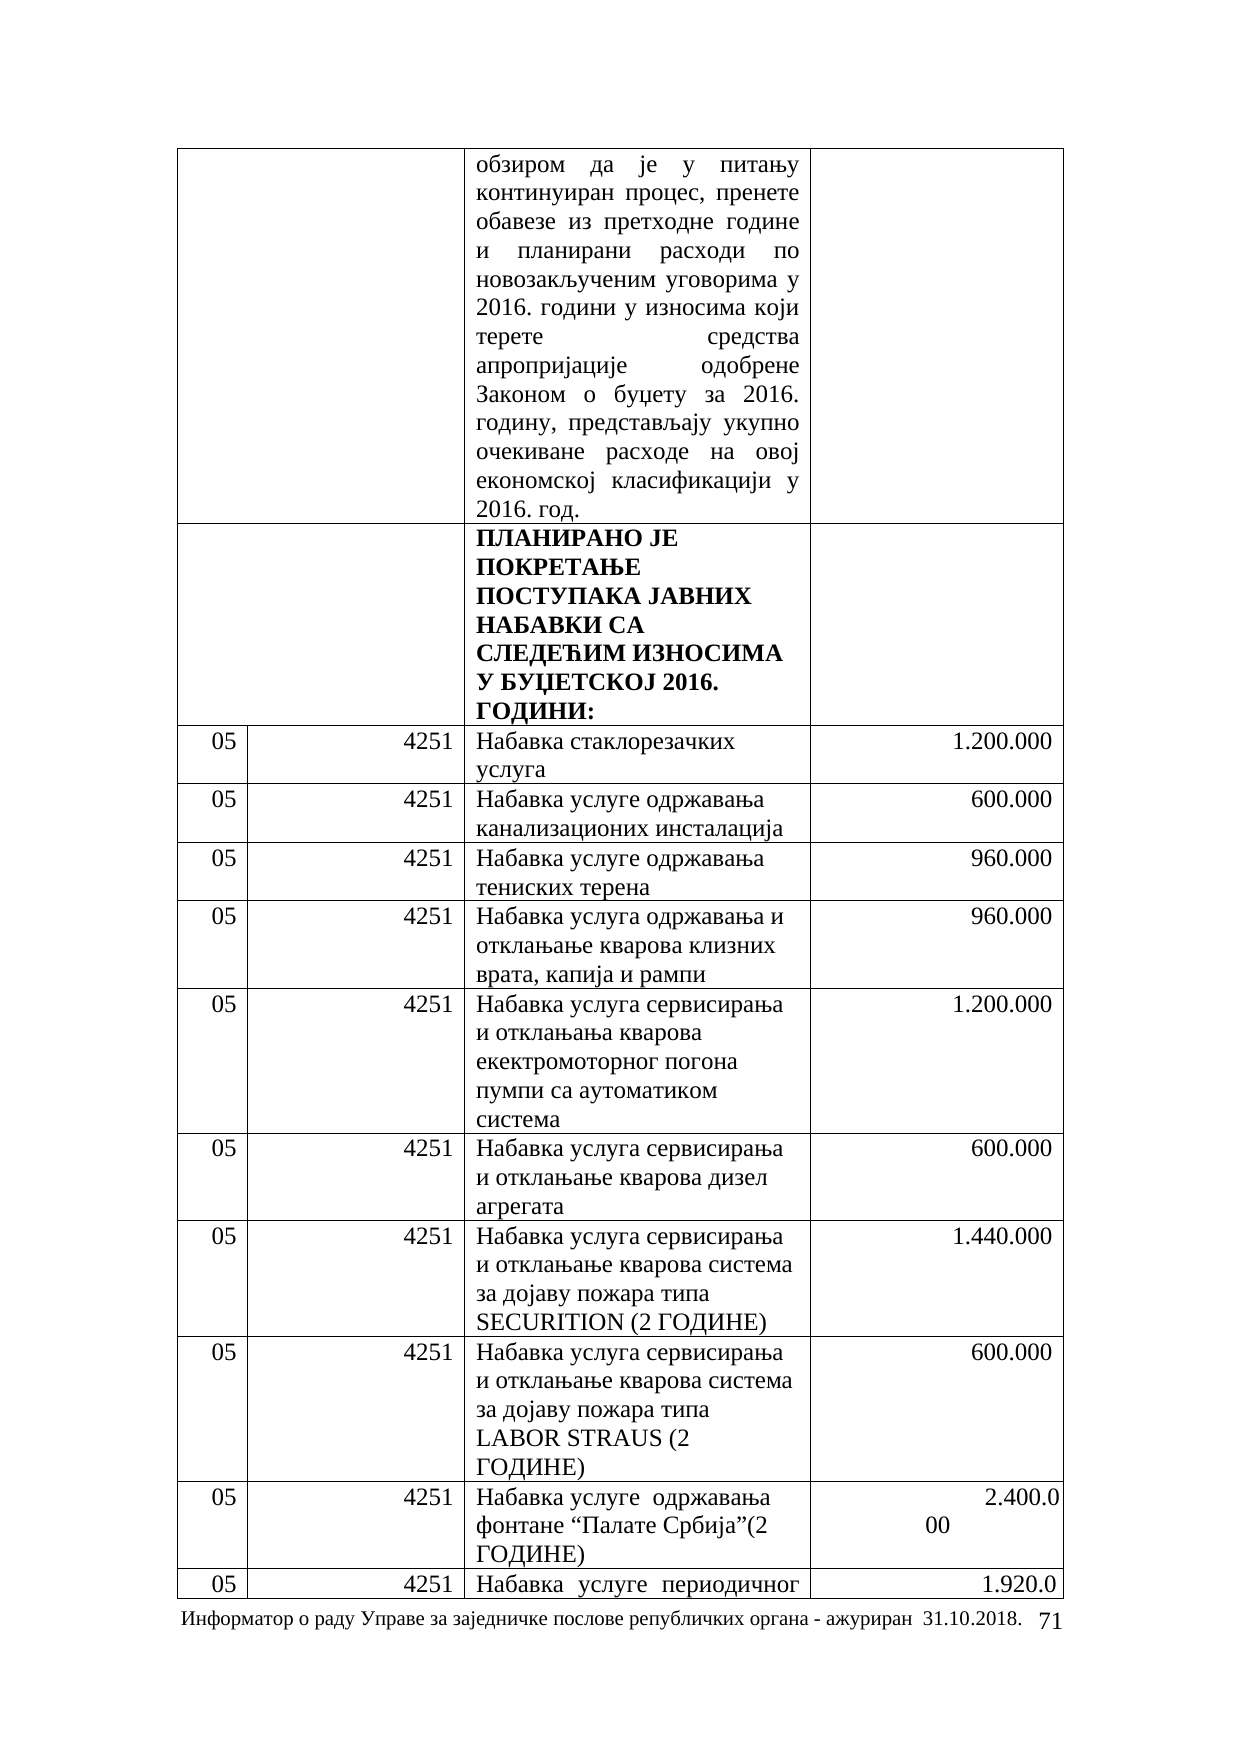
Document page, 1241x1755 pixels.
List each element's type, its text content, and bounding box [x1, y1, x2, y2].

table_cell [178, 524, 464, 725]
table_cell 1.920.0 [811, 1569, 1063, 1598]
table_cell [811, 524, 1063, 725]
table_cell 4251 [248, 843, 464, 900]
table_cell 600.000 [811, 1337, 1063, 1481]
table_cell Набавка услуга сервисирања и отклањање кварова дизел агрегата [465, 1134, 810, 1220]
table_cell [178, 149, 464, 522]
table_cell 4251 [248, 901, 464, 988]
table_cell [811, 149, 1063, 522]
table_cell 05 [178, 901, 247, 988]
table_cell 4251 [248, 1337, 464, 1481]
table_cell Набавка стаклорезачких услуга [465, 726, 810, 783]
table_cell 1.200.000 [811, 726, 1063, 783]
table_cell Набавка услуга одржавања и отклањање кварова клизних врата, капија и рампи [465, 901, 810, 988]
table_cell 05 [178, 1482, 247, 1568]
table_cell Набавка услуга сервисирања и отклањање кварова система за дојаву пожара типа LABOR STRAUS (2 ГОДИНЕ) [465, 1337, 810, 1481]
table_cell 960.000 [811, 843, 1063, 900]
table_cell 4251 [248, 989, 464, 1132]
table_cell обзиром да је у питању континуиран процес, пренете обавезе из претходне године и планирани расходи по новозакљученим уговорима у 2016. години у износима који терете средства апропријације одобрене Законом о буџету за 2016. годину, представљају укупно очекиване расходе на овој економској класификацији у 2016. год. [465, 149, 810, 522]
table_cell 4251 [248, 784, 464, 842]
table_cell 1.440.000 [811, 1221, 1063, 1336]
table_cell Набавка услуге одржавања фонтане “Палате Србија”(2 ГОДИНЕ) [465, 1482, 810, 1568]
table_cell 600.000 [811, 1134, 1063, 1220]
table_cell 05 [178, 784, 247, 842]
table_cell 05 [178, 843, 247, 900]
table_cell 05 [178, 726, 247, 783]
table_cell Набавка услуга сервисирања и отклањања кварова екектромоторног погона пумпи са аутоматиком система [465, 989, 810, 1132]
table_cell 05 [178, 1569, 247, 1598]
table_cell Набавка услуге одржавања канализационих инсталација [465, 784, 810, 842]
table_cell 2.400.000 [811, 1482, 1063, 1568]
table_cell 05 [178, 989, 247, 1132]
table_cell Набавка услуге периодичног [465, 1569, 810, 1598]
table_cell 4251 [248, 1482, 464, 1568]
table_cell 4251 [248, 726, 464, 783]
table_cell Набавка услуге одржавања тениских терена [465, 843, 810, 900]
table_cell 600.000 [811, 784, 1063, 842]
table_cell 05 [178, 1337, 247, 1481]
table_cell ПЛАНИРАНО ЈЕ ПОКРЕТАЊЕ ПОСТУПАКА ЈАВНИХ НАБАВКИ СА СЛЕДЕЋИМ ИЗНОСИМА У БУЏЕТСКОЈ 2016. ГОДИНИ: [465, 524, 810, 725]
table_cell 4251 [248, 1569, 464, 1598]
table_cell Набавка услуга сервисирања и отклањање кварова система за дојаву пожара типа SECURITION (2 ГОДИНЕ) [465, 1221, 810, 1336]
table_cell 05 [178, 1221, 247, 1336]
table_cell 1.200.000 [811, 989, 1063, 1132]
table_cell 960.000 [811, 901, 1063, 988]
table_cell 4251 [248, 1134, 464, 1220]
table_cell 05 [178, 1134, 247, 1220]
table_cell 4251 [248, 1221, 464, 1336]
